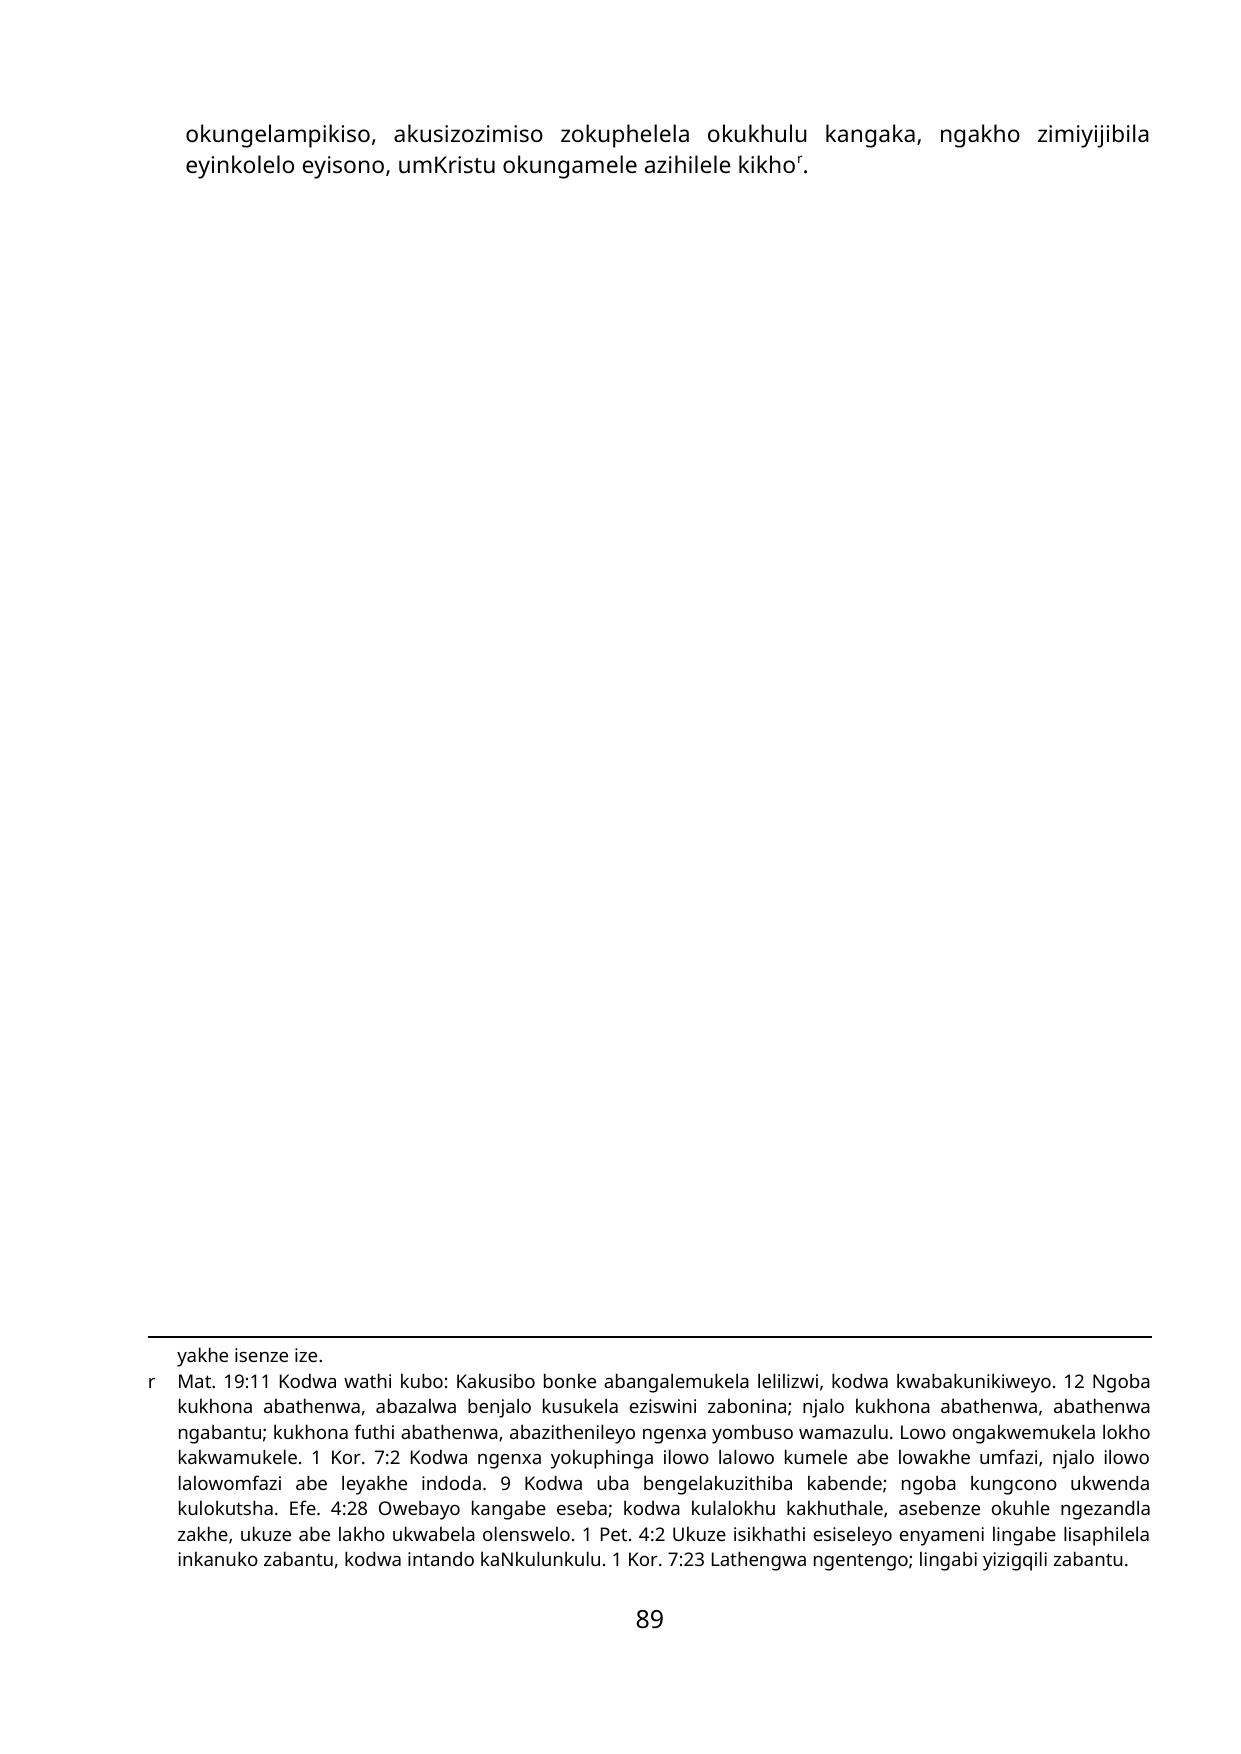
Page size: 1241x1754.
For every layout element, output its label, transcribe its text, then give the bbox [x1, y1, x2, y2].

list Mat. 19:11 Kodwa wathi kubo: Kakusibo bonke abangalemukela lelilizwi, kodwa kwabakunikiweyo. 12 Ngoba kukhona abathenwa, abazalwa benjalo kusukela eziswini zabonina; njalo kukhona abathenwa, abathenwa ngabantu; kukhona futhi abathenwa, abazithenileyo ngenxa yombuso wamazulu. Lowo ongakwemukela lokho kakwamukele. 1 Kor. 7:2 Kodwa ngenxa yokuphinga ilowo lalowo kumele abe lowakhe umfazi, njalo ilowo lalowomfazi abe leyakhe indoda. 9 Kodwa uba bengelakuzithiba kabende; ngoba kungcono ukwenda kulokutsha. Efe. 4:28 Owebayo kangabe eseba; kodwa kulalokhu kakhuthale, asebenze okuhle ngezandla zakhe, ukuze abe lakho ukwabela olenswelo. 1 Pet. 4:2 Ukuze isikhathi esiseleyo enyameni lingabe lisaphilela inkanuko zabantu, kodwa intando kaNkulunkulu. 1 Kor. 7:23 Lathengwa ngentengo; lingabi yizigqili zabantu. [148, 1368, 1152, 1572]
list yakhe isenze ize. [148, 1343, 1152, 1368]
list okungelampikiso, akusizozimiso zokuphelela okukhulu kangaka, ngakho zimiyijibila eyinkolelo eyisono, umKristu okungamele azihilele kikho. [148, 118, 1152, 181]
